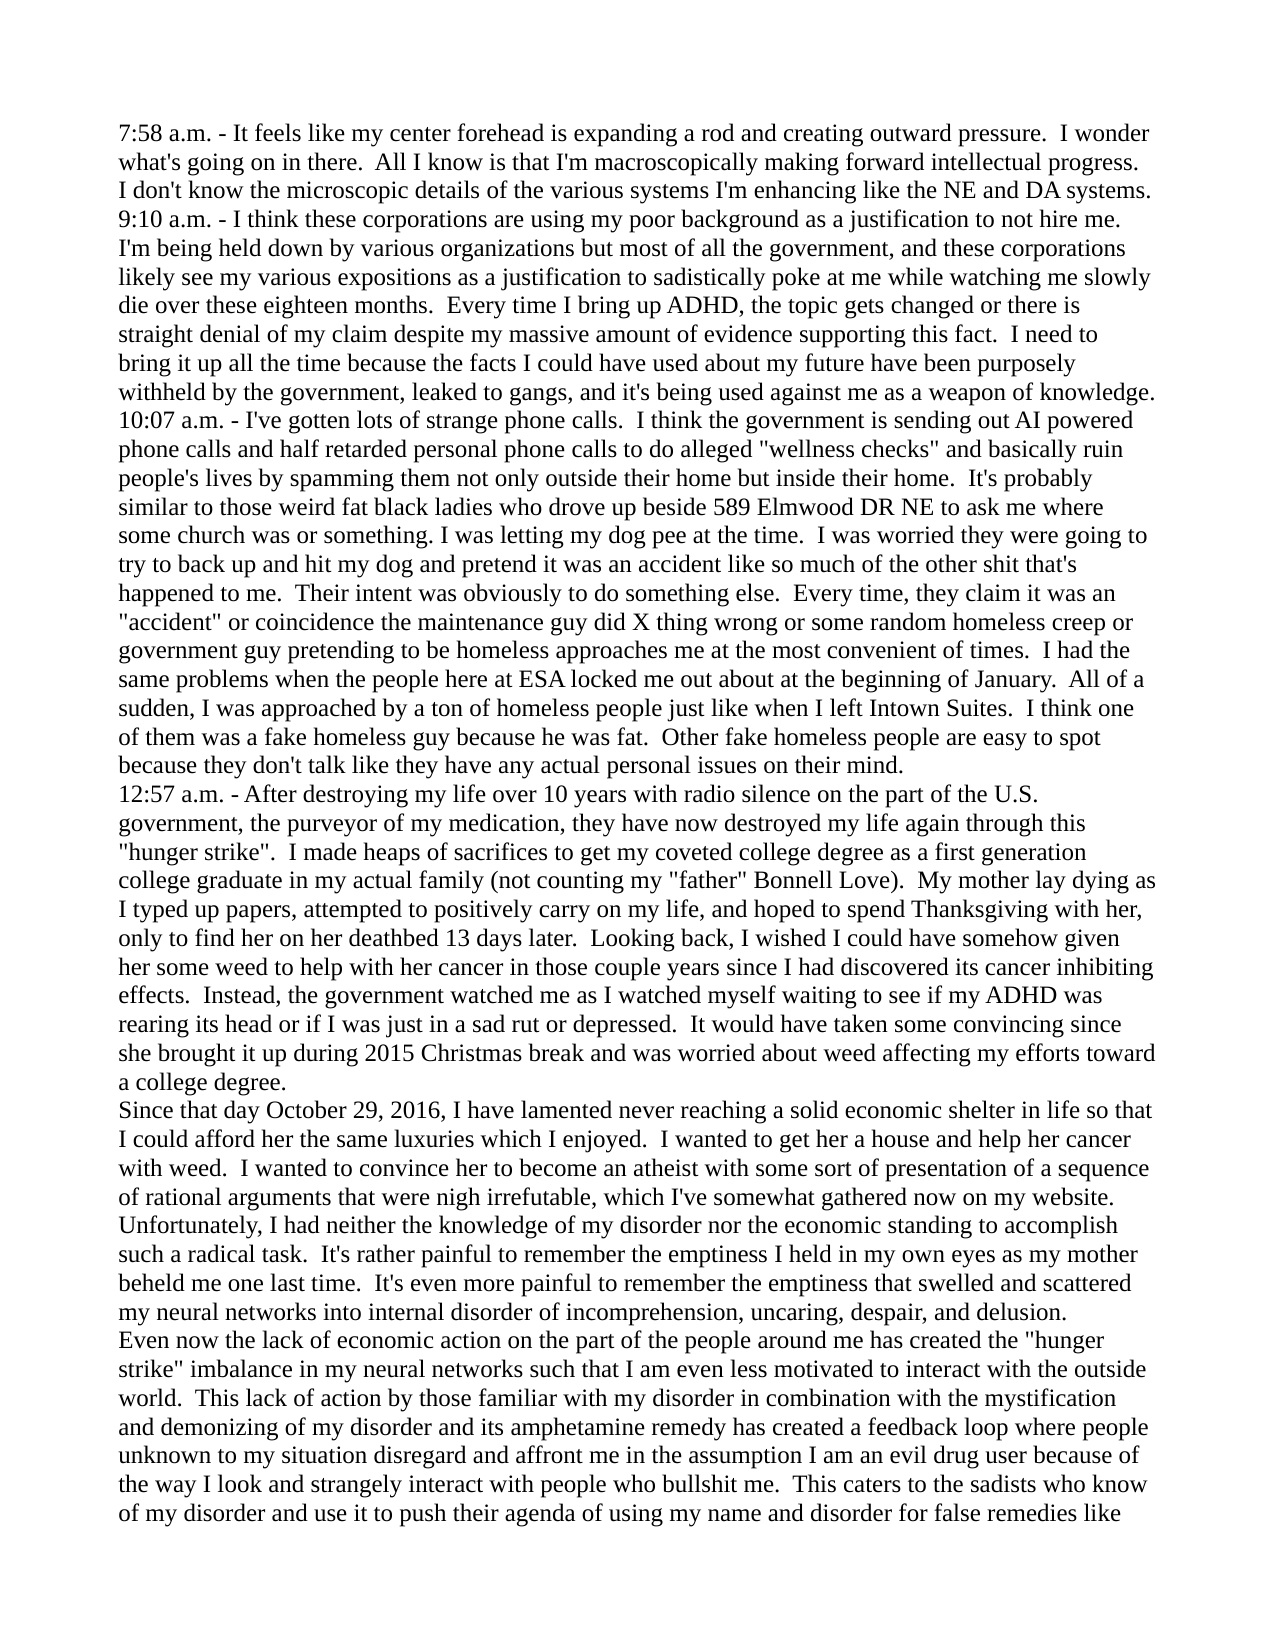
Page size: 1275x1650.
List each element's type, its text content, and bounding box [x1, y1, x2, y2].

text 7:58 a.m. - It feels like my center forehead is expanding a rod and creating outward pressure. I wonder what's going on in there. All I know is that I'm macroscopically making forward intellectual progress. I don't know the microscopic details of the various systems I'm enhancing like the NE and DA systems. [118, 118, 1157, 204]
text 12:57 a.m. - After destroying my life over 10 years with radio silence on the part of the U.S. government, the purveyor of my medication, they have now destroyed my life again through this "hunger strike". I made heaps of sacrifices to get my coveted college degree as a first generation college graduate in my actual family (not counting my "father" Bonnell Love). My mother lay dying as I typed up papers, attempted to positively carry on my life, and hoped to spend Thanksgiving with her, only to find her on her deathbed 13 days later. Looking back, I wished I could have somehow given her some weed to help with her cancer in those couple years since I had discovered its cancer inhibiting effects. Instead, the government watched me as I watched myself waiting to see if my ADHD was rearing its head or if I was just in a sad rut or depressed. It would have taken some convincing since she brought it up during 2015 Christmas break and was worried about weed affecting my efforts toward a college degree. [118, 779, 1157, 1096]
text 10:07 a.m. - I've gotten lots of strange phone calls. I think the government is sending out AI powered phone calls and half retarded personal phone calls to do alleged "wellness checks" and basically ruin people's lives by spamming them not only outside their home but inside their home. It's probably similar to those weird fat black ladies who drove up beside 589 Elmwood DR NE to ask me where some church was or something. I was letting my dog pee at the time. I was worried they were going to try to back up and hit my dog and pretend it was an accident like so much of the other shit that's happened to me. Their intent was obviously to do something else. Every time, they claim it was an "accident" or coincidence the maintenance guy did X thing wrong or some random homeless creep or government guy pretending to be homeless approaches me at the most convenient of times. I had the same problems when the people here at ESA locked me out about at the beginning of January. All of a sudden, I was approached by a ton of homeless people just like when I left Intown Suites. I think one of them was a fake homeless guy because he was fat. Other fake homeless people are easy to spot because they don't talk like they have any actual personal issues on their mind. [118, 406, 1157, 779]
text Even now the lack of economic action on the part of the people around me has created the "hunger strike" imbalance in my neural networks such that I am even less motivated to interact with the outside world. This lack of action by those familiar with my disorder in combination with the mystification and demonizing of my disorder and its amphetamine remedy has created a feedback loop where people unknown to my situation disregard and affront me in the assumption I am an evil drug user because of the way I look and strangely interact with people who bullshit me. This caters to the sadists who know of my disorder and use it to push their agenda of using my name and disorder for false remedies like [118, 1326, 1157, 1527]
text 9:10 a.m. - I think these corporations are using my poor background as a justification to not hire me. I'm being held down by various organizations but most of all the government, and these corporations likely see my various expositions as a justification to sadistically poke at me while watching me slowly die over these eighteen months. Every time I bring up ADHD, the topic gets changed or there is straight denial of my claim despite my massive amount of evidence supporting this fact. I need to bring it up all the time because the facts I could have used about my future have been purposely withheld by the government, leaked to gangs, and it's being used against me as a weapon of knowledge. [118, 204, 1157, 406]
text Since that day October 29, 2016, I have lamented never reaching a solid economic shelter in life so that I could afford her the same luxuries which I enjoyed. I wanted to get her a house and help her cancer with weed. I wanted to convince her to become an atheist with some sort of presentation of a sequence of rational arguments that were nigh irrefutable, which I've somewhat gathered now on my website. Unfortunately, I had neither the knowledge of my disorder nor the economic standing to accomplish such a radical task. It's rather painful to remember the emptiness I held in my own eyes as my mother beheld me one last time. It's even more painful to remember the emptiness that swelled and scattered my neural networks into internal disorder of incomprehension, uncaring, despair, and delusion. [118, 1096, 1157, 1326]
